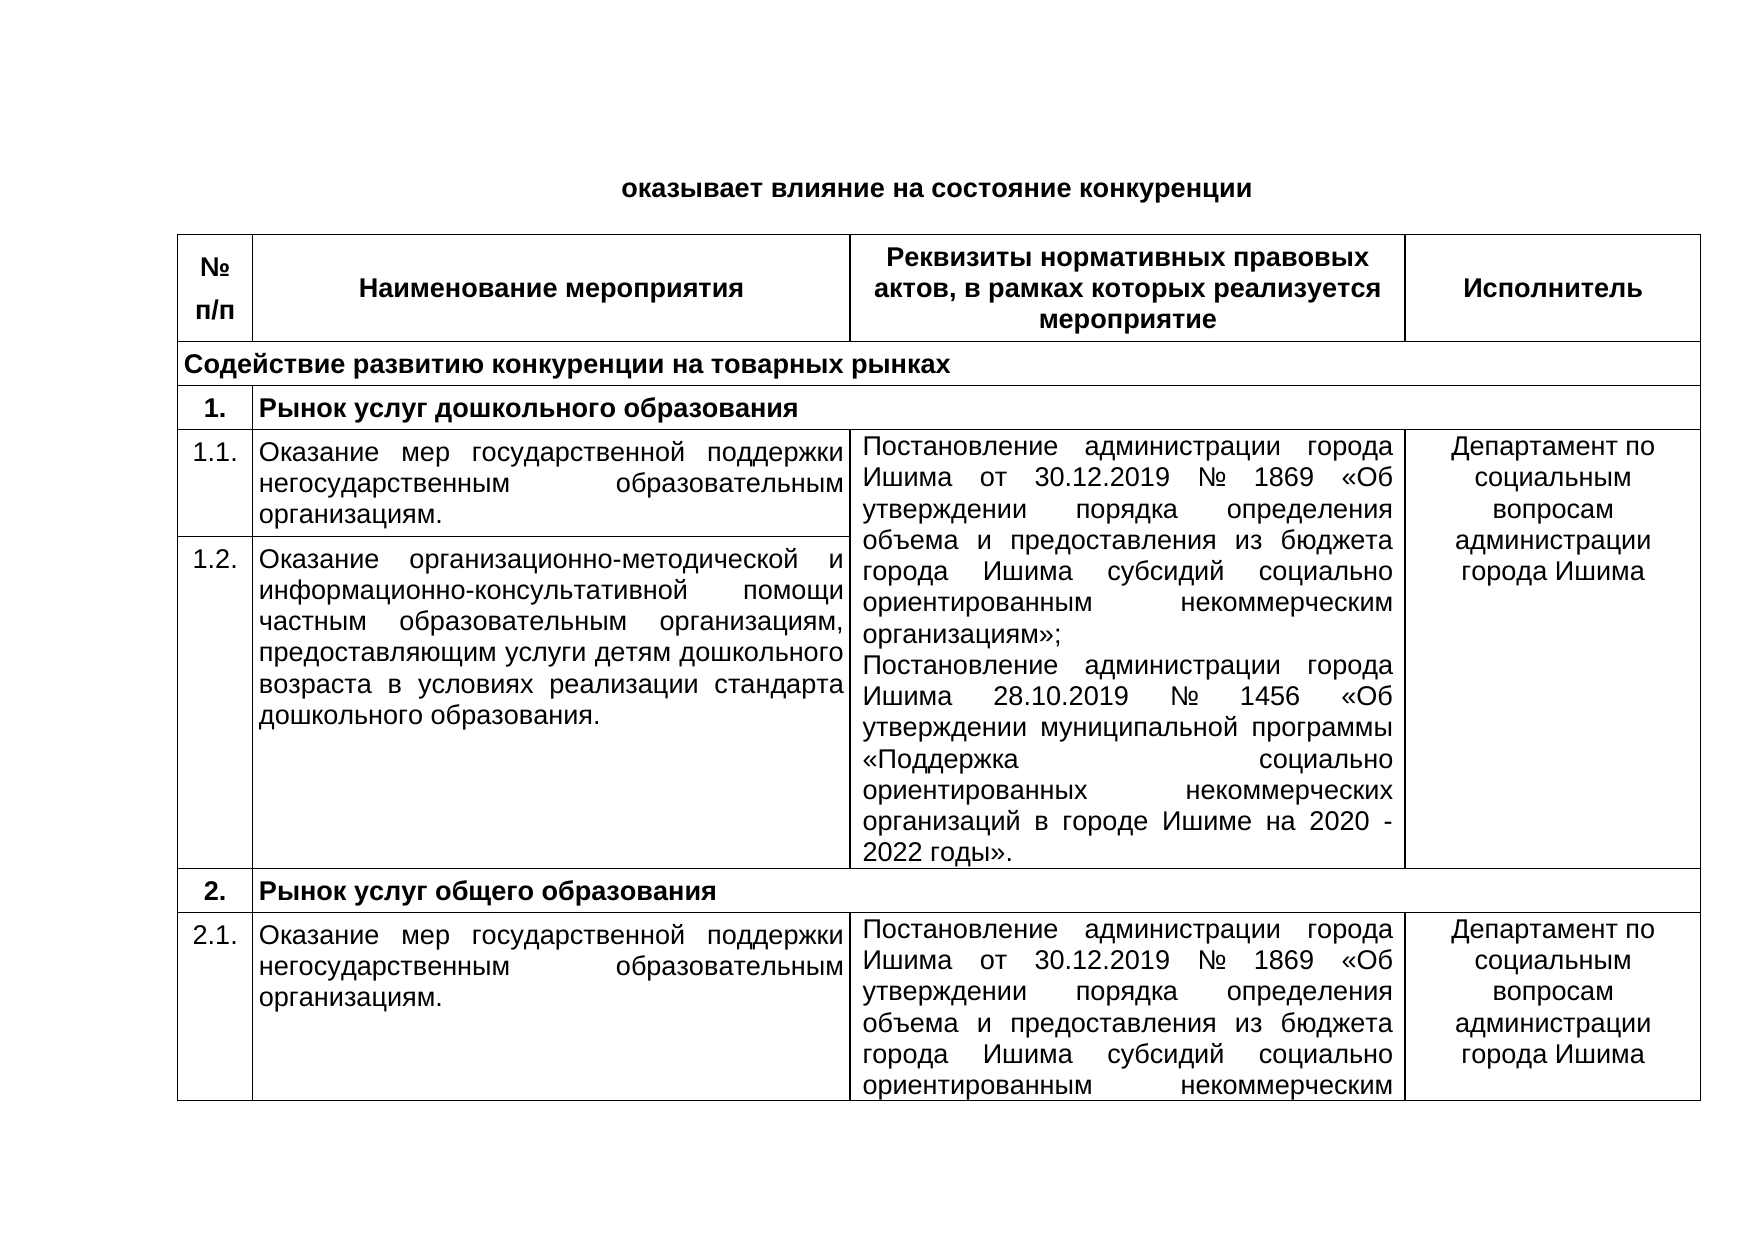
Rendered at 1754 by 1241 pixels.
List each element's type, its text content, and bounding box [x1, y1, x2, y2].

table_cell 2.1. [178, 913, 252, 1100]
table_cell Оказание мер государственной поддержки негосударственным образовательным организациям. [253, 913, 849, 1100]
table_cell 1.1. [178, 430, 252, 536]
table_cell Содействие развитию конкуренции на товарных рынках [178, 342, 1700, 385]
table_header Наименование мероприятия [253, 235, 849, 341]
table_cell Оказание мер государственной поддержки негосударственным образовательным организациям. [253, 430, 849, 536]
table_header Реквизиты нормативных правовых актов, в рамках которых реализуется мероприятие [851, 235, 1404, 341]
table_cell 1.2. [178, 537, 252, 868]
table_header Исполнитель [1406, 235, 1700, 341]
table_cell Департамент по социальным вопросам администрации города Ишима [1406, 430, 1700, 868]
table_cell 1. [178, 386, 252, 429]
table_cell Постановление администрации города Ишима от 30.12.2019 № 1869 «Об утверждении порядка определения объема и предоставления из бюджета города Ишима субсидий социально ориентированным некоммерческим организациям»; Постановление администрации города Ишима 28.10.2019 № 1456 «Об утверждении муниципальной программы «Поддержка социально ориентированных некоммерческих организаций в городе Ишиме на 2020 - 2022 годы». [851, 430, 1404, 868]
table_cell Рынок услуг общего образования [253, 869, 1700, 912]
table_header № п/п [178, 235, 252, 341]
table_cell Департамент по социальным вопросам администрации города Ишима [1406, 913, 1700, 1100]
table_cell 2. [178, 869, 252, 912]
table_cell Постановление администрации города Ишима от 30.12.2019 № 1869 «Об утверждении порядка определения объема и предоставления из бюджета города Ишима субсидий социально ориентированным некоммерческим [851, 913, 1404, 1100]
table_cell Оказание организационно-методической и информационно-консультативной помощи частным образовательным организациям, предоставляющим услуги детям дошкольного возраста в условиях реализации стандарта дошкольного образования. [253, 537, 849, 868]
table_cell Рынок услуг дошкольного образования [253, 386, 1700, 429]
title оказывает влияние на состояние конкуренции [177, 172, 1696, 203]
